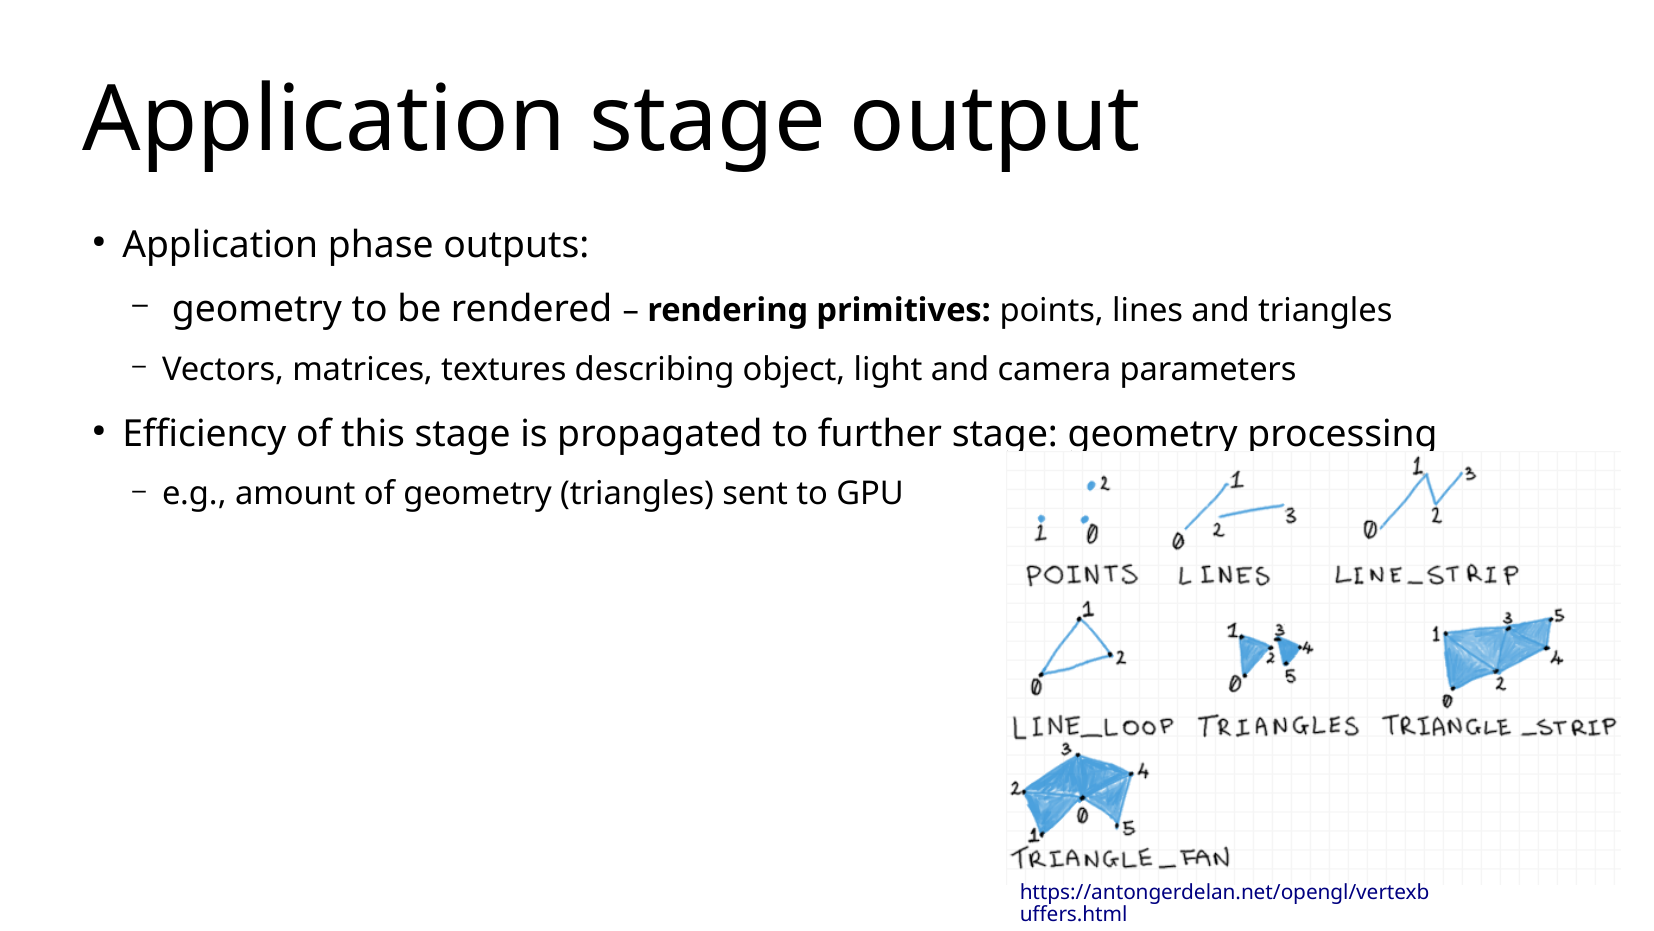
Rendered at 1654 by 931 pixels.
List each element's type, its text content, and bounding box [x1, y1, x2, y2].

title Application stage output [82, 37, 1571, 193]
picture [1006, 451, 1621, 886]
list Application phase outputs: geometry to be rendered – rendering primitives: points, lines and triangles Vectors, matrices, textures describing object, light and camera parameters Efficiency of this stage is propagated to further stage: geometry processing e.g., amount of geometry (triangles) sent to GPU [82, 217, 1571, 526]
text_box https://antongerdelan.net/opengl/vertexbuffers.html [1005, 870, 1456, 931]
